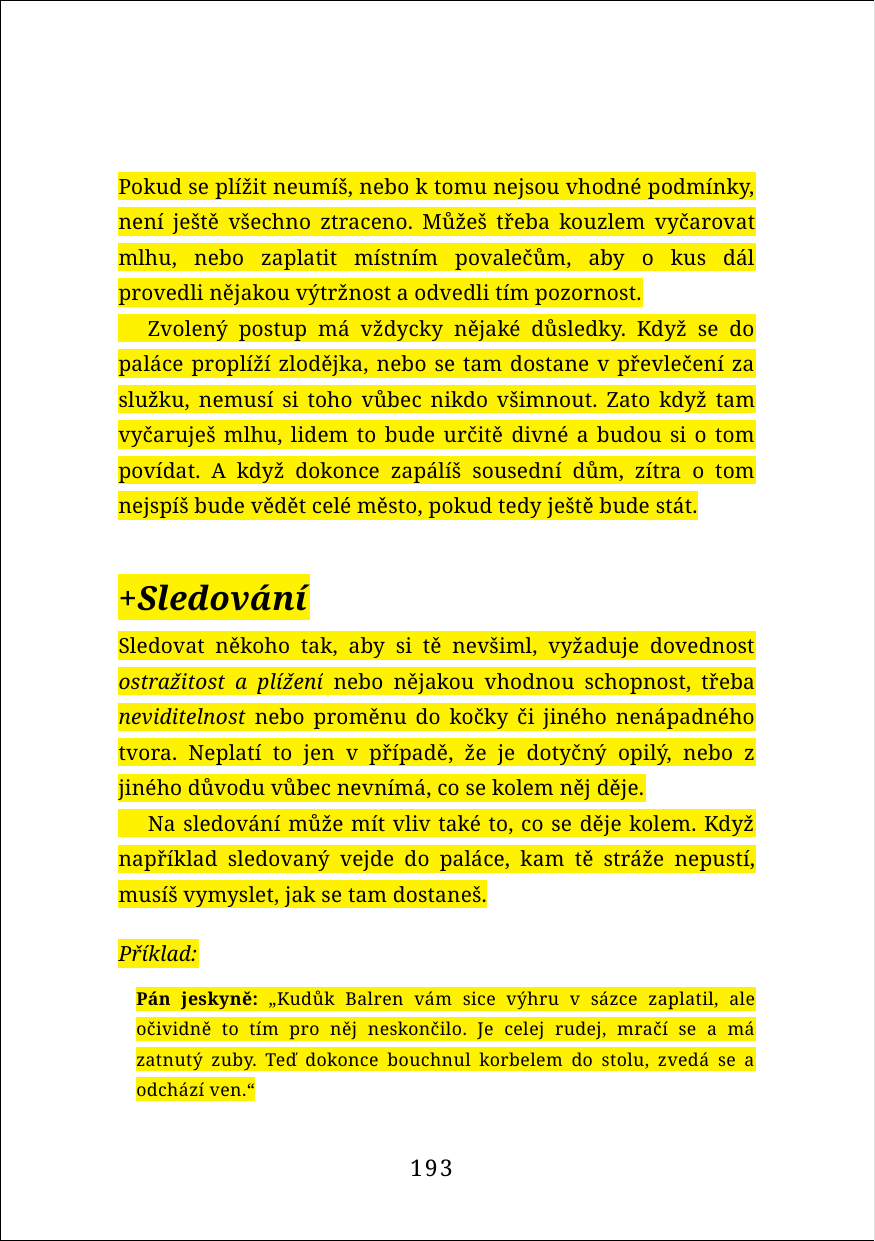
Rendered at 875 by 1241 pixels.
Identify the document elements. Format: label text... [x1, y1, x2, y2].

text Příklad: [118, 939, 756, 968]
subtitle +Sledování [118, 574, 756, 620]
text Sledovat někoho tak, aby si tě nevšiml, vyžaduje dovednost ostražitost a plížení nebo nějakou vhodnou schopnost, třeba neviditelnost nebo proměnu do kočky či jiného nenápadného tvora. Neplatí to jen v případě, že je dotyčný opilý, nebo z jiného důvodu vůbec nevnímá, co se kolem něj děje. Na sledování může mít vliv také to, co se děje kolem. Když například sledovaný vejde do paláce, kam tě stráže nepustí, musíš vymyslet, jak se tam dostaneš. [118, 631, 756, 908]
text Pán jeskyně: „Kudůk Balren vám sice výhru v sázce zaplatil, ale očividně to tím pro něj neskončilo. Je celej rudej, mračí se a má zatnutý zuby. Teď dokonce bouchnul korbelem do stolu, zvedá se a odchází ven.“ [136, 987, 756, 1101]
text Pokud se plížit neumíš, nebo k tomu nejsou vhodné podmínky, není ještě všechno ztraceno. Můžeš třeba kouzlem vyčarovat mlhu, nebo zaplatit místním povalečům, aby o kus dál provedli nějakou výtržnost a odvedli tím pozornost. Zvolený postup má vždycky nějaké důsledky. Když se do paláce proplíží zlodějka, nebo se tam dostane v převlečení za služku, nemusí si toho vůbec nikdo všimnout. Zato když tam vyčaruješ mlhu, lidem to bude určitě divné a budou si o tom povídat. A když dokonce zapálíš sousední dům, zítra o tom nejspíš bude vědět celé město, pokud tedy ještě bude stát. [118, 172, 756, 520]
